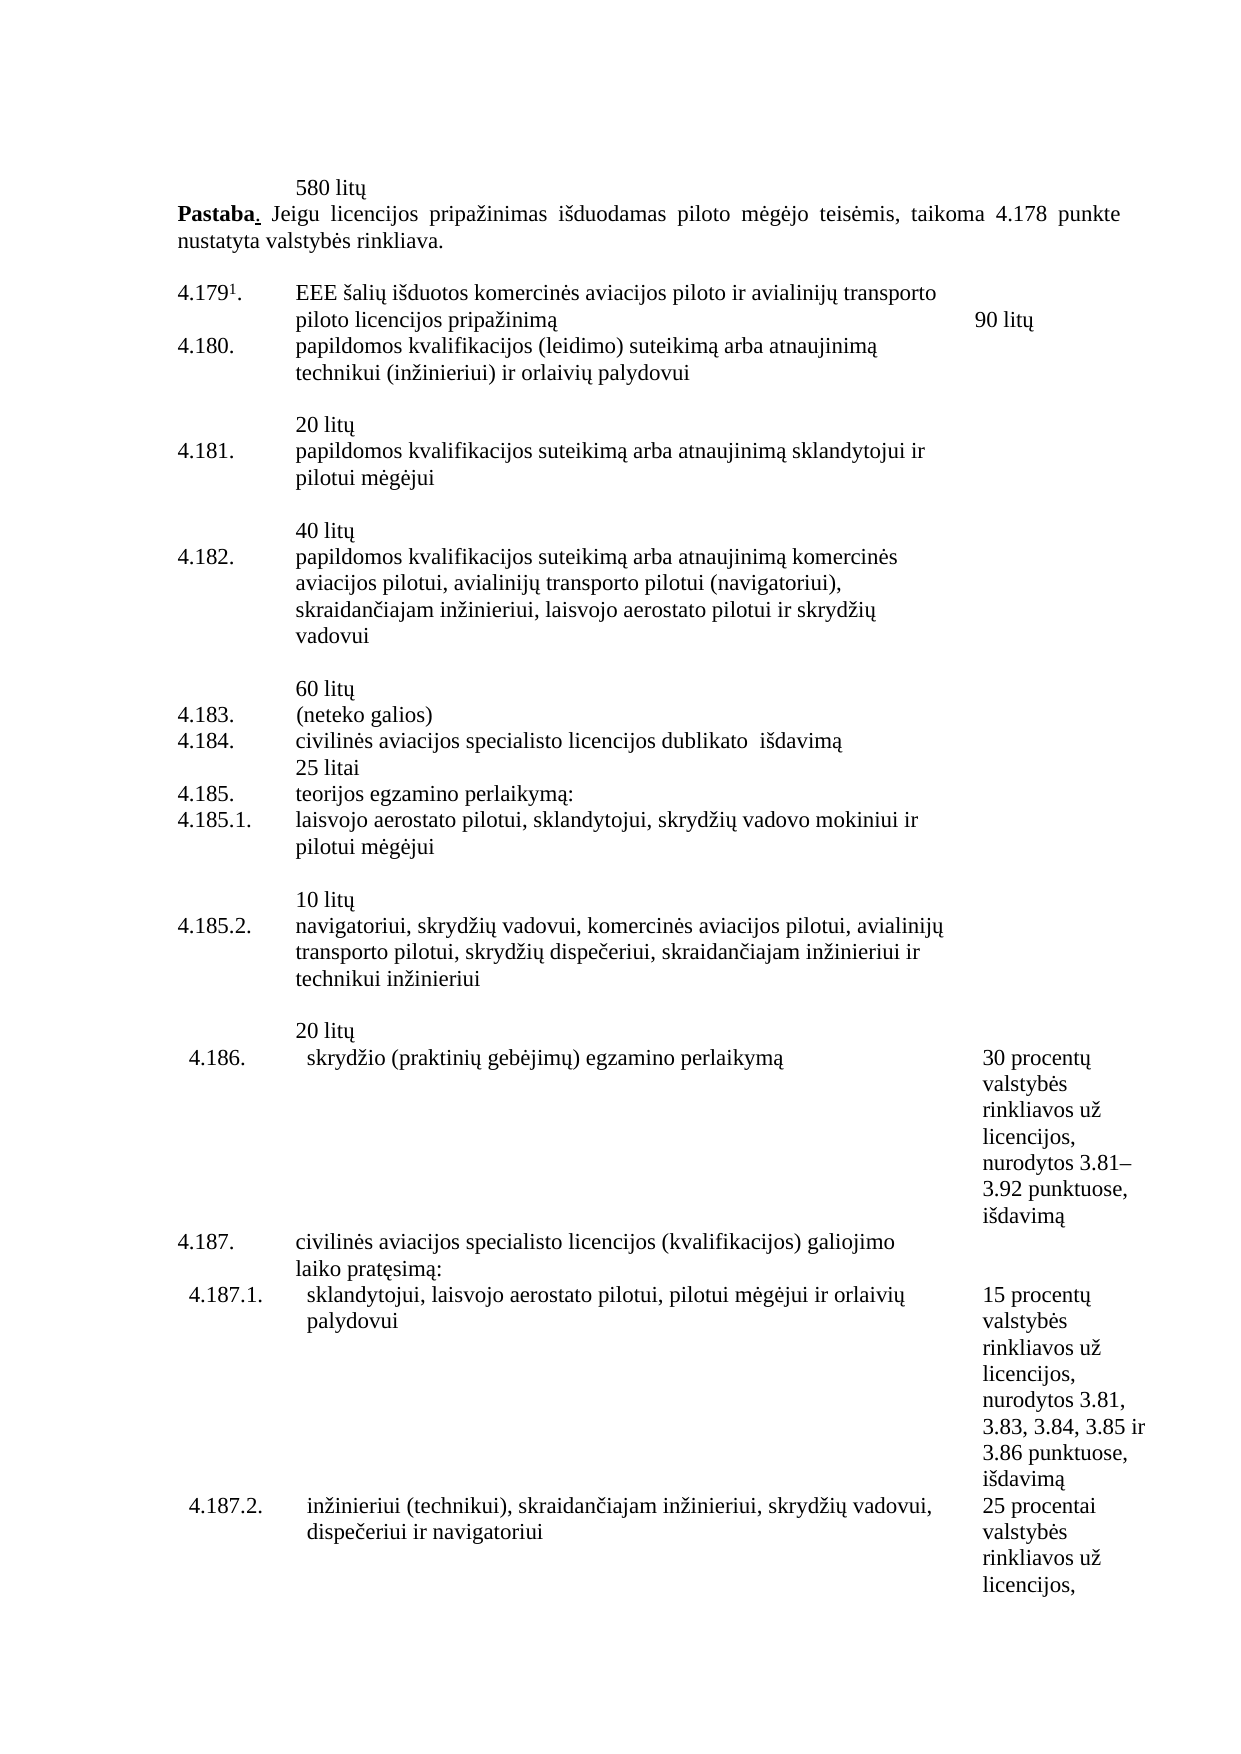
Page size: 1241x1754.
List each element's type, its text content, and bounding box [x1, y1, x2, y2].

table_header skrydžio (praktinių gebėjimų) egzamino perlaikymą [295, 1044, 971, 1228]
text 4.1791. EEE šalių išduotos komercinės aviacijos piloto ir avialinijų transporto piloto licencijos pripažinimą 90 litų [177, 279, 1122, 332]
text 580 litų [177, 148, 945, 200]
text 4.185.1. laisvojo aerostato pilotui, sklandytojui, skrydžių vadovo mokiniui ir pilotui mėgėjui 10 litų [177, 807, 945, 912]
text Pastaba. Jeigu licencijos pripažinimas išduodamas piloto mėgėjo teisėmis, taikoma 4.178 punkte nustatyta valstybės rinkliava. [177, 200, 1122, 253]
table_header 15 procentų valstybės rinkliavos už licencijos, nurodytos 3.81, 3.83, 3.84, 3.85 ir 3.86 punktuose, išdavimą [971, 1281, 1163, 1492]
text 4.180. papildomos kvalifikacijos (leidimo) suteikimą arba atnaujinimą technikui (inžinieriui) ir orlaivių palydovui 20 litų [177, 332, 945, 438]
table_header 30 procentų valstybės rinkliavos už licencijos, nurodytos 3.81–3.92 punktuose, išdavimą [971, 1044, 1163, 1228]
table_header 4.186. [177, 1044, 295, 1228]
table_header sklandytojui, laisvojo aerostato pilotui, pilotui mėgėjui ir orlaivių palydovui [295, 1281, 971, 1492]
text 4.187. civilinės aviacijos specialisto licencijos (kvalifikacijos) galiojimo laiko pratęsimą: [177, 1228, 945, 1281]
text 4.185.2. navigatoriui, skrydžių vadovui, komercinės aviacijos pilotui, avialinijų transporto pilotui, skrydžių dispečeriui, skraidančiajam inžinieriui ir technikui inžinieriui 20 litų [177, 912, 945, 1044]
table_cell 4.187.2. [177, 1492, 295, 1597]
text 4.185. teorijos egzamino perlaikymą: [177, 780, 945, 807]
text 4.182. papildomos kvalifikacijos suteikimą arba atnaujinimą komercinės aviacijos pilotui, avialinijų transporto pilotui (navigatoriui), skraidančiajam inžinieriui, laisvojo aerostato pilotui ir skrydžių vadovui 60 litų [177, 543, 945, 701]
list (neteko galios) [177, 701, 945, 727]
table_cell 25 procentai valstybės rinkliavos už licencijos, [971, 1492, 1163, 1597]
text 4.184. civilinės aviacijos specialisto licencijos dublikato išdavimą 25 litai [177, 727, 945, 780]
table_cell inžinieriui (technikui), skraidančiajam inžinieriui, skrydžių vadovui, dispečeriui ir navigatoriui [295, 1492, 971, 1597]
text 4.181. papildomos kvalifikacijos suteikimą arba atnaujinimą sklandytojui ir pilotui mėgėjui 40 litų [177, 438, 945, 543]
table_header 4.187.1. [177, 1281, 295, 1492]
